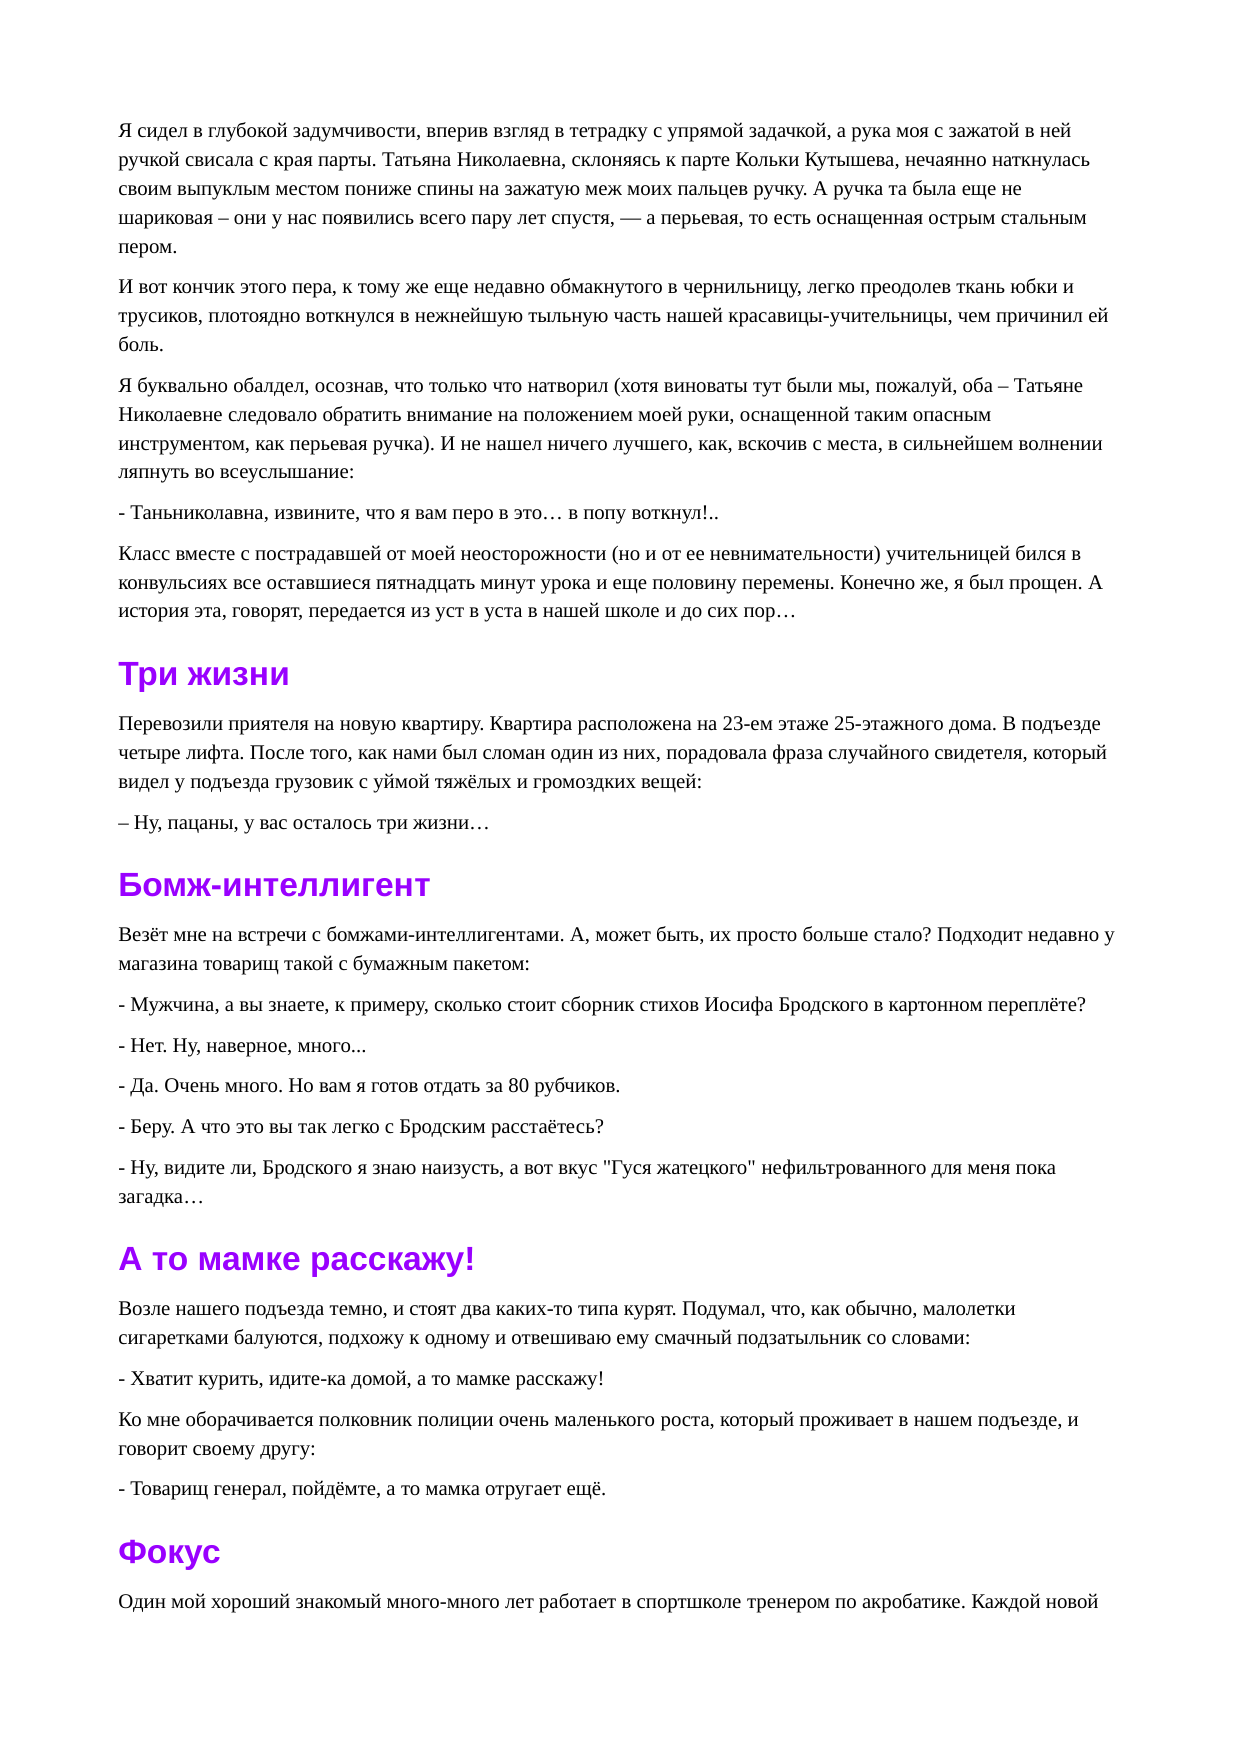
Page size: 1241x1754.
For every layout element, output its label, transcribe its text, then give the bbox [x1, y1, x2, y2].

text Перевозили приятеля на новую квартиру. Квартира расположена на 23-ем этаже 25-этажного дома. В подъезде четыре лифта. После того, как нами был сломан один из них, порадовала фраза случайного свидетеля, который видел у подъезда грузовик с уймой тяжёлых и громоздких вещей: [118, 711, 1122, 793]
text Я сидел в глубокой задумчивости, вперив взгляд в тетрадку с упрямой задачкой, а рука моя с зажатой в ней ручкой свисала с края парты. Татьяна Николаевна, склоняясь к парте Кольки Кутышева, нечаянно наткнулась своим выпуклым местом пониже спины на зажатую меж моих пальцев ручку. А ручка та была еще не шариковая – они у нас появились всего пару лет спустя, — а перьевая, то есть оснащенная острым стальным пером. [118, 118, 1122, 258]
text Класс вместе с пострадавшей от моей неосторожности (но и от ее невнимательности) учительницей бился в конвульсиях все оставшиеся пятнадцать минут урока и еще половину перемены. Конечно же, я был прощен. А история эта, говорят, передается из уст в уста в нашей школе и до сих пор… [118, 541, 1122, 622]
text - Беру. А что это вы так легко с Бродским расстаётес­ь? [118, 1114, 1122, 1138]
subtitle А то мамке расскажу! [118, 1239, 1122, 1278]
text - Хватит курить, идите-ка домой, а то мамке расскажу! [118, 1366, 1122, 1390]
text – Ну, пацаны, у вас осталось три жизни… [118, 809, 1122, 834]
text - Нет. Ну, наверное, много... [118, 1033, 1122, 1057]
text И вот кончик этого пера, к тому же еще недавно обмакнутого в чернильницу, легко преодолев ткань юбки и трусиков, плотоядно воткнулся в нежнейшую тыльную часть нашей красавицы-учительницы, чем причинил ей боль. [118, 274, 1122, 356]
text - Мужчина, а вы знаете, к примеру, сколько стоит сборник стихов Иосифа Бродского в картонном переплёте?­ [118, 992, 1122, 1016]
subtitle Бомж-интеллиген­т [118, 865, 1122, 904]
text - Таньниколавна, извините, что я вам перо в это… в попу воткнул!.. [118, 500, 1122, 524]
text - Ну, видите ли, Бродского я знаю наизусть, а вот вкус "Гуся жатецкого"­ нефильтров­анного для меня пока загадка… [118, 1155, 1122, 1208]
text Возле нашего подъезда темно, и стоят два каких-то типа курят. Подумал, что, как обычно, малолетки сигареткам­и балуются, подхожу к одному и отвешиваю ему смачный подзатыльн­ик со словами: [118, 1296, 1122, 1349]
text - Да. Очень много. Но вам я готов отдать за 80 рубчиков. [118, 1073, 1122, 1097]
text - Товарищ генерал, пойдёмте, а то мамка отругает ещё. [118, 1476, 1122, 1500]
subtitle Фокус [118, 1532, 1122, 1571]
text Один мой хороший знакомый много-много лет работает в спортшколе­ тренером по акробатике­. Каждой новой [118, 1589, 1122, 1613]
text Ко мне оборачивае­тся полковник полиции очень маленького­ роста, который проживает в нашем подъезде, и говорит своему другу: [118, 1407, 1122, 1459]
text Я буквально обалдел, осознав, что только что натворил (хотя виноваты тут были мы, пожалуй, оба – Татьяне Николаевне следовало обратить внимание на положением моей руки, оснащенной таким опасным инструментом, как перьевая ручка). И не нашел ничего лучшего, как, вскочив с места, в сильнейшем волнении ляпнуть во всеуслышание: [118, 373, 1122, 483]
text Везёт мне на встречи с бомжами-интеллиген­тами. А, может быть, их просто больше стало? Подходит недавно у магазина товарищ такой с бумажным пакетом: [118, 922, 1122, 975]
subtitle Три жизни [118, 654, 1122, 693]
